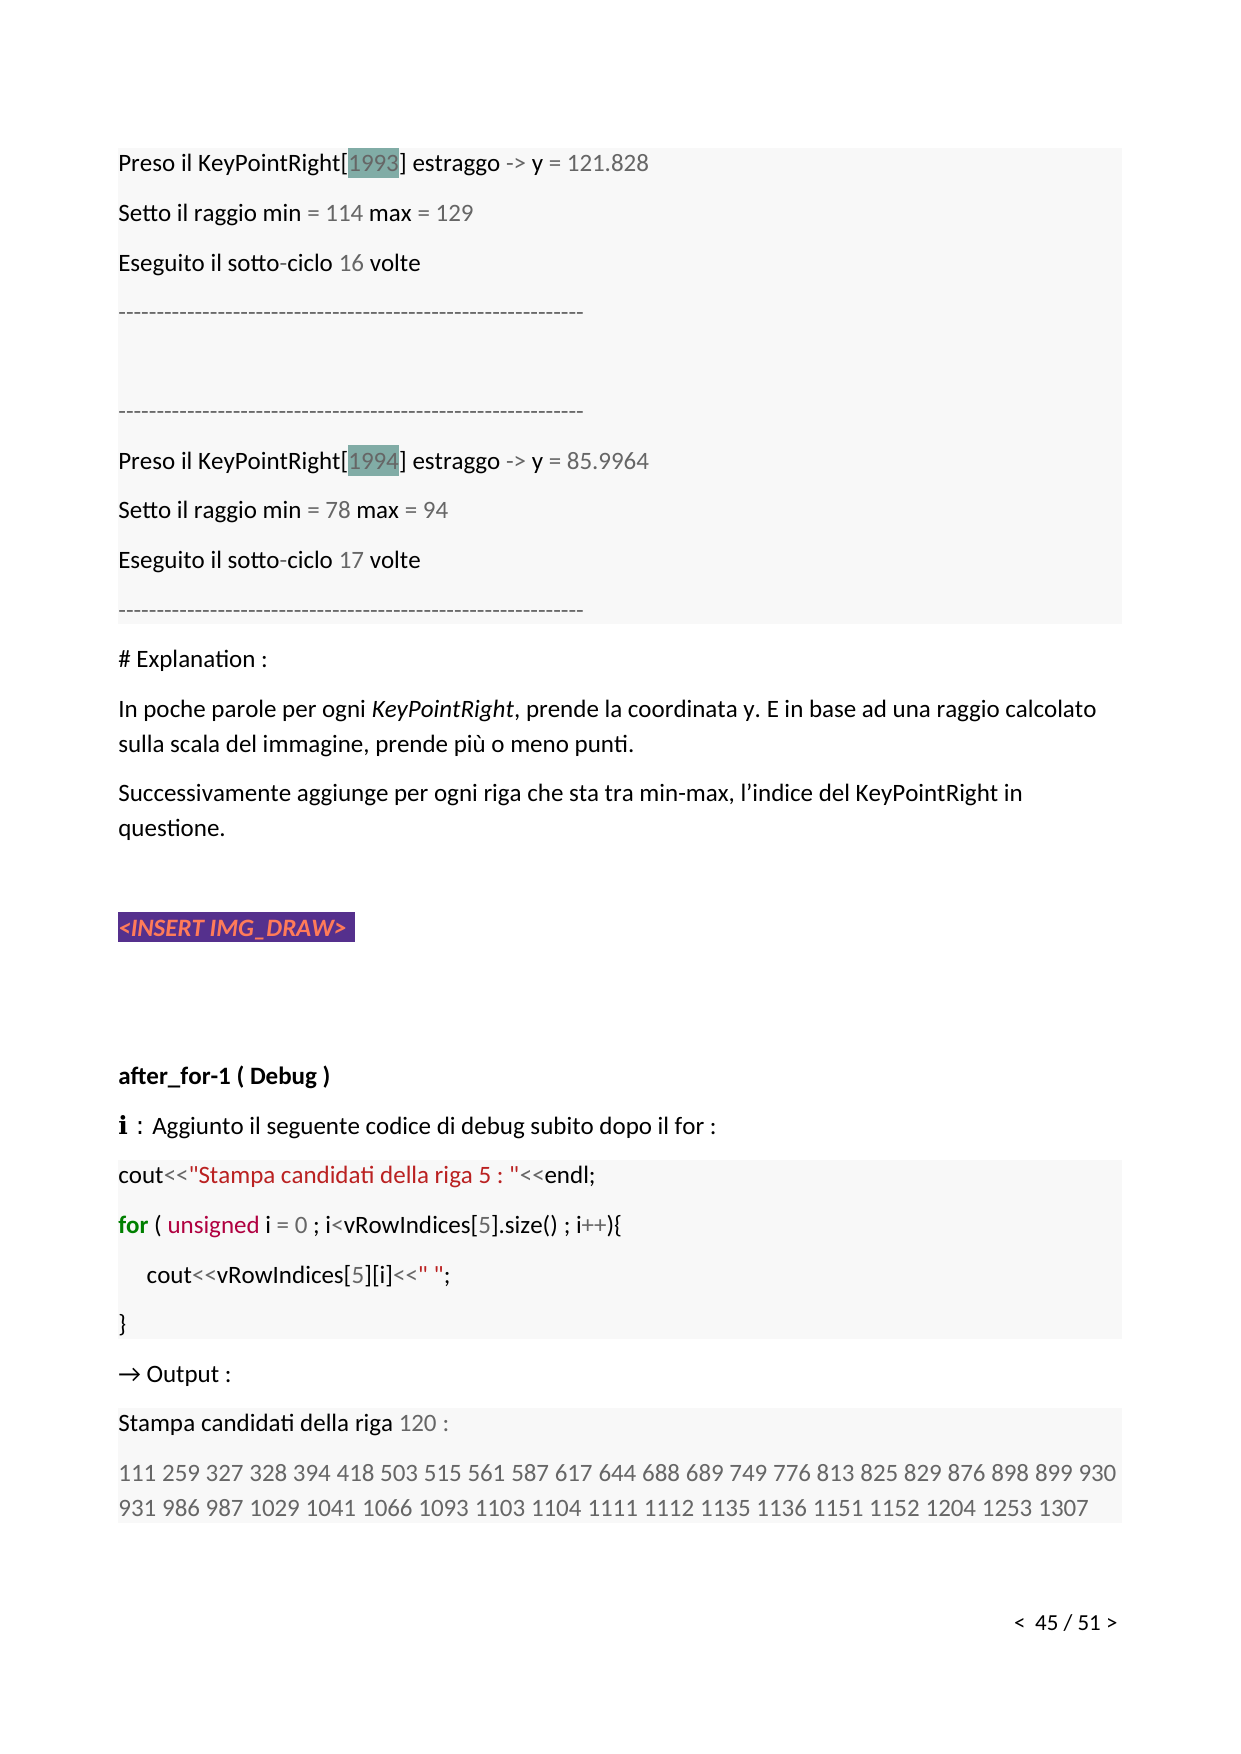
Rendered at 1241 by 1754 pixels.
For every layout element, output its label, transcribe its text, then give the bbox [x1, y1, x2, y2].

text cout<<vRowIndices[5][i]<<" "; [118, 1259, 1122, 1289]
text # Explanation : [118, 643, 1122, 674]
text cout<<"Stampa candidati della riga 5 : "<<endl; [118, 1160, 1122, 1190]
text Eseguito il sotto-ciclo 16 volte [118, 247, 1122, 277]
text → Output : [118, 1358, 1122, 1388]
text In poche parole per ogni KeyPointRight, prende la coordinata y. E in base ad una raggio calcolato sulla scala del immagine, prende più o meno punti. [118, 693, 1122, 758]
text Preso il KeyPointRight[1994] estraggo -> y = 85.9964 [118, 445, 1122, 476]
text for ( unsigned i = 0 ; i<vRowIndices[5].size() ; i++){ [118, 1209, 1122, 1240]
text ℹ : Aggiunto il seguente codice di debug subito dopo il for : [118, 1110, 1122, 1141]
text Successivamente aggiunge per ogni riga che sta tra min-max, l’indice del KeyPointRight in questione. [118, 778, 1122, 843]
text Stampa candidati della riga 120 : [118, 1408, 1122, 1438]
text 111 259 327 328 394 418 503 515 561 587 617 644 688 689 749 776 813 825 829 876 898 899 930 931 986 987 1029 1041 1066 1093 1103 1104 1111 1112 1135 1136 1151 1152 1204 1253 1307 [118, 1457, 1122, 1523]
text Setto il raggio min = 114 max = 129 [118, 197, 1122, 228]
text ------------------------------------------------------------- [118, 594, 1122, 624]
text ------------------------------------------------------------- [118, 296, 1122, 327]
text <INSERT IMG_DRAW> [118, 912, 1122, 942]
text } [118, 1308, 1122, 1339]
text ------------------------------------------------------------- [118, 396, 1122, 426]
text after_for-1 ( Debug ) [118, 1061, 1122, 1091]
text Eseguito il sotto-ciclo 17 volte [118, 544, 1122, 575]
text Preso il KeyPointRight[1993] estraggo -> y = 121.828 [118, 148, 1122, 178]
text Setto il raggio min = 78 max = 94 [118, 495, 1122, 525]
